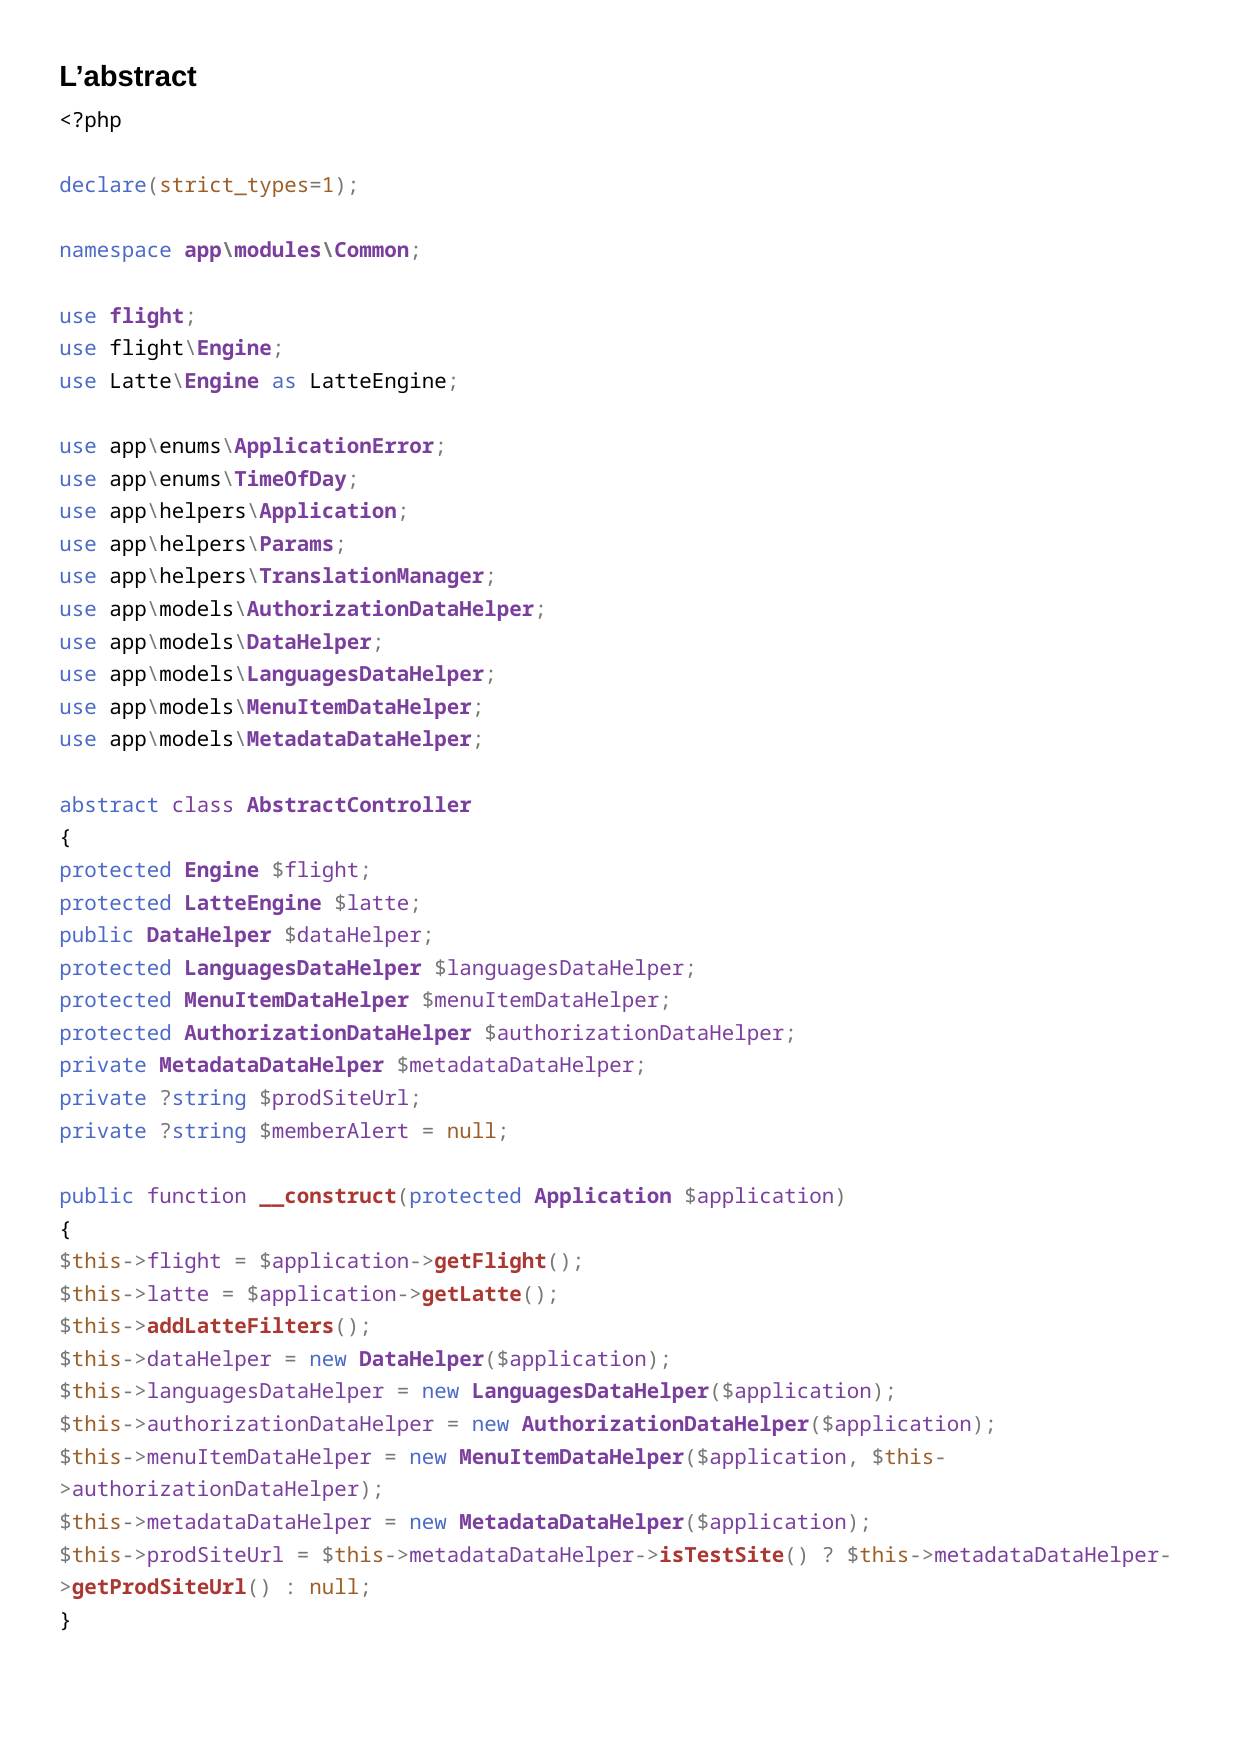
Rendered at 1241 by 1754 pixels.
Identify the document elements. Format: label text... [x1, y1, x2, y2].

subtitle L’abstract [59, 59, 1181, 93]
text use app\helpers\Params; [59, 529, 1181, 557]
text <?php [59, 105, 1181, 133]
text private MetadataDataHelper $metadataDataHelper; [59, 1051, 1181, 1079]
text use app\models\AuthorizationDataHelper; [59, 594, 1181, 623]
text use app\enums\ApplicationError; [59, 431, 1181, 459]
text $this->flight = $application->getFlight(); [59, 1246, 1181, 1275]
text $this->dataHelper = new DataHelper($application); [59, 1344, 1181, 1372]
text use flight\Engine; [59, 333, 1181, 362]
text $this->prodSiteUrl = $this->metadataDataHelper->isTestSite() ? $this->metadataDataHelper->getProdSiteUrl() : null; [59, 1540, 1181, 1601]
text } [59, 1605, 1181, 1633]
text use Latte\Engine as LatteEngine; [59, 366, 1181, 394]
text private ?string $memberAlert = null; [59, 1116, 1181, 1144]
text use flight; [59, 301, 1181, 329]
text use app\helpers\TranslationManager; [59, 562, 1181, 590]
text public function __construct(protected Application $application) [59, 1181, 1181, 1209]
text declare(strict_types=1); [59, 170, 1181, 199]
text use app\models\LanguagesDataHelper; [59, 659, 1181, 688]
text use app\models\MenuItemDataHelper; [59, 692, 1181, 720]
text use app\models\DataHelper; [59, 627, 1181, 655]
text public DataHelper $dataHelper; [59, 920, 1181, 949]
text { [59, 822, 1181, 851]
text use app\helpers\Application; [59, 496, 1181, 525]
text $this->menuItemDataHelper = new MenuItemDataHelper($application, $this->authorizationDataHelper); [59, 1442, 1181, 1503]
text $this->authorizationDataHelper = new AuthorizationDataHelper($application); [59, 1409, 1181, 1438]
text abstract class AbstractController [59, 790, 1181, 818]
text protected Engine $flight; [59, 855, 1181, 883]
text $this->metadataDataHelper = new MetadataDataHelper($application); [59, 1507, 1181, 1536]
text $this->addLatteFilters(); [59, 1311, 1181, 1340]
text protected LatteEngine $latte; [59, 888, 1181, 916]
text protected MenuItemDataHelper $menuItemDataHelper; [59, 985, 1181, 1014]
text use app\models\MetadataDataHelper; [59, 724, 1181, 753]
text private ?string $prodSiteUrl; [59, 1083, 1181, 1112]
text protected AuthorizationDataHelper $authorizationDataHelper; [59, 1018, 1181, 1046]
text $this->latte = $application->getLatte(); [59, 1279, 1181, 1307]
text { [59, 1214, 1181, 1242]
text protected LanguagesDataHelper $languagesDataHelper; [59, 953, 1181, 981]
text namespace app\modules\Common; [59, 236, 1181, 264]
text use app\enums\TimeOfDay; [59, 464, 1181, 492]
text $this->languagesDataHelper = new LanguagesDataHelper($application); [59, 1377, 1181, 1405]
